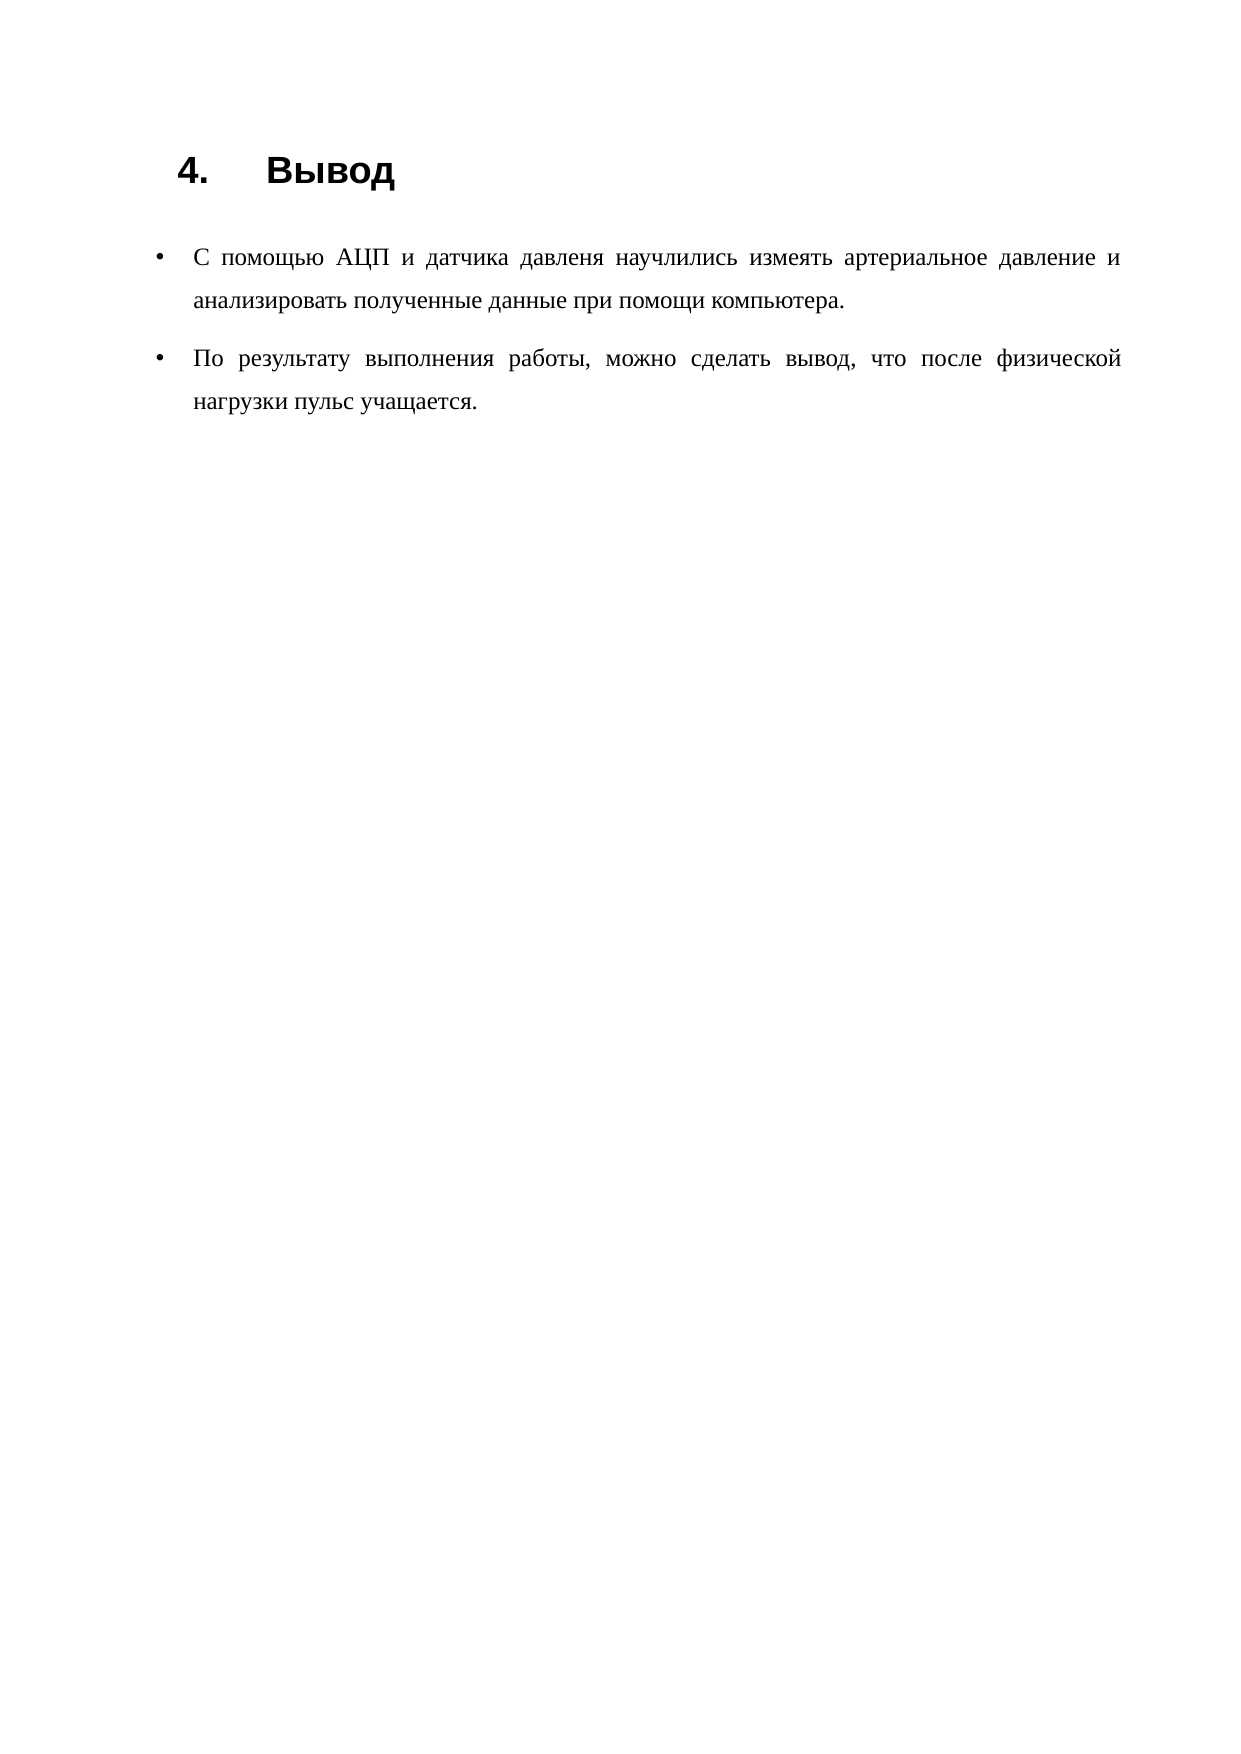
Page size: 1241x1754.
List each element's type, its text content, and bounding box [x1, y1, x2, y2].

list По результату выполнения работы, можно сделать вывод, что после физической нагрузки пульс учащается. [156, 343, 1122, 415]
list С помощью АЦП и датчика давленя научлились измеять артериальное давление и анализировать полученные данные при помощи компьютера. [156, 242, 1122, 314]
subtitle Вывод [118, 148, 1122, 191]
